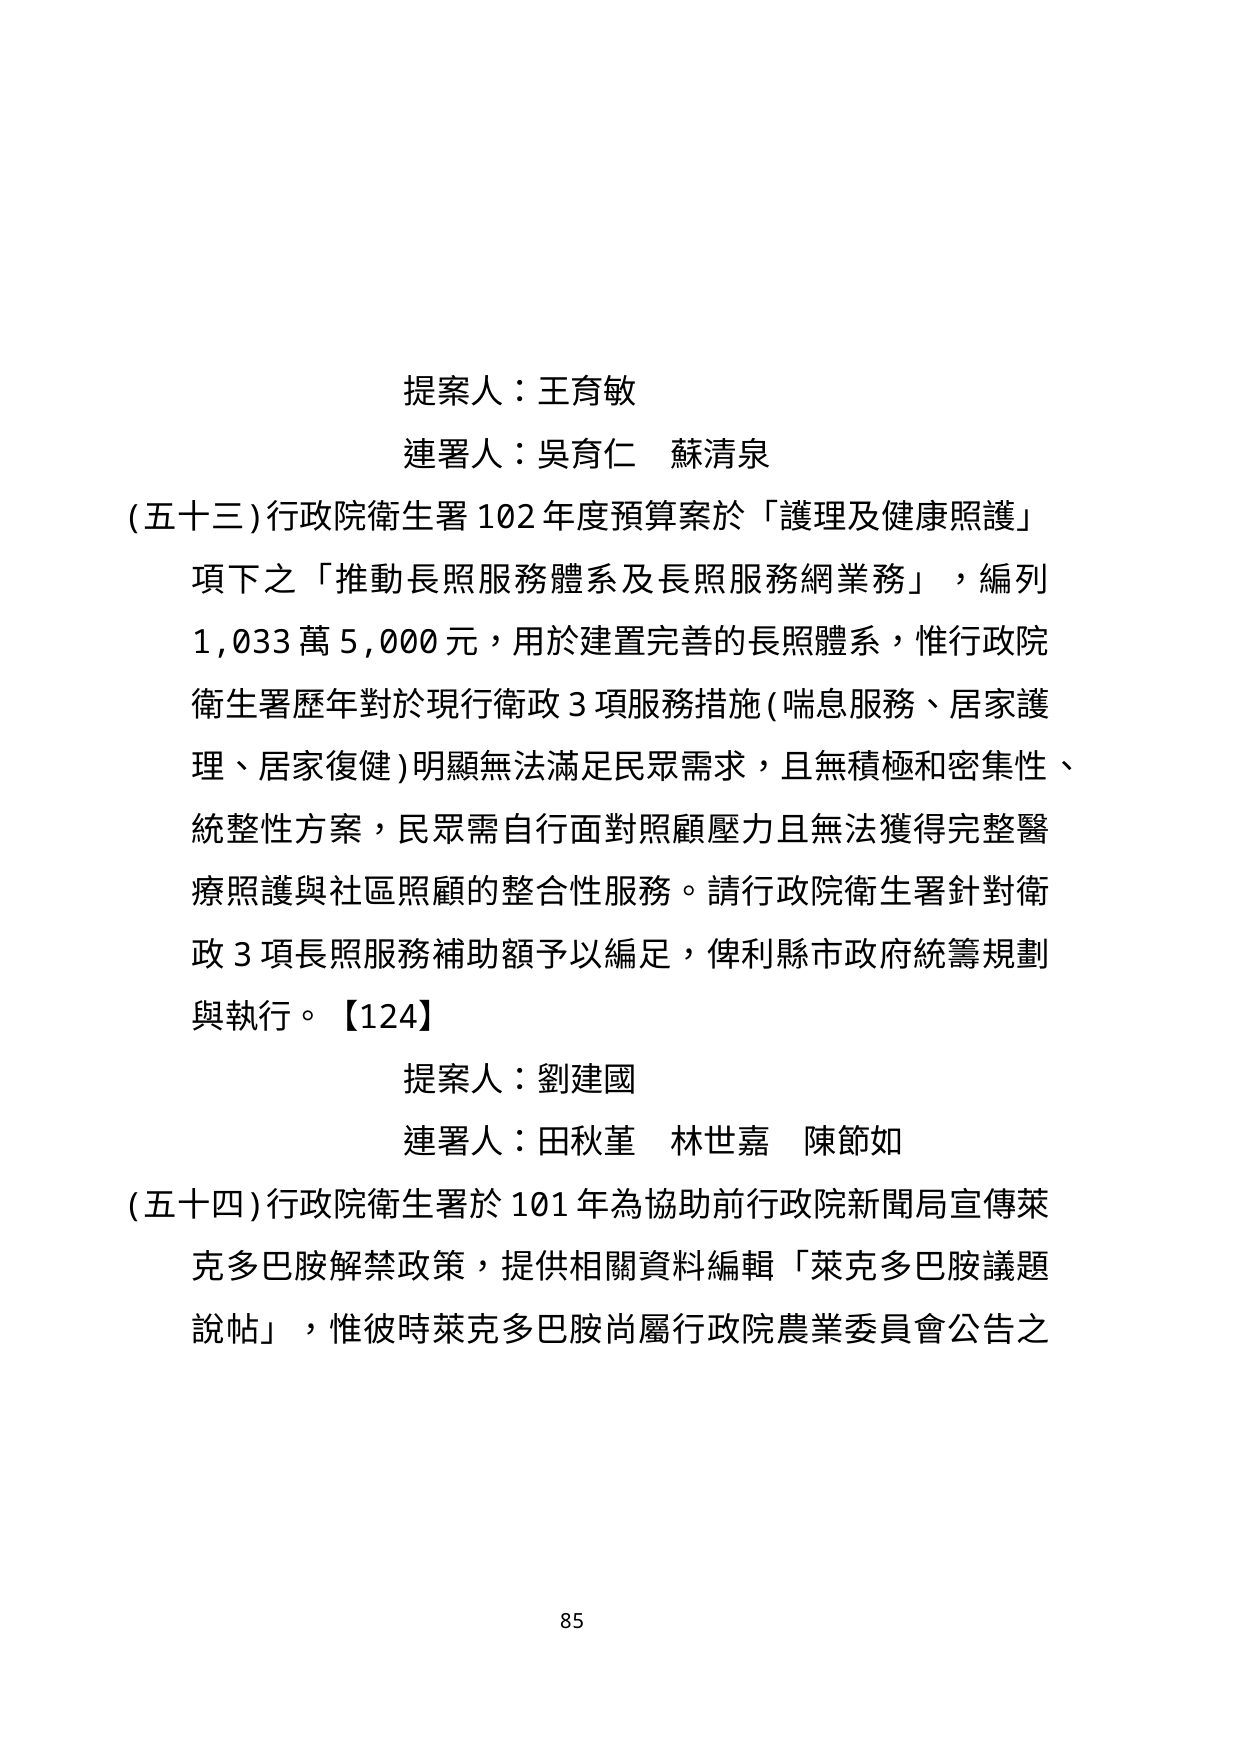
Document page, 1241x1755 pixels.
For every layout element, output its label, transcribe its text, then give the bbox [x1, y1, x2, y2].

text 連署人：田秋堇 林世嘉 陳節如 [94, 1097, 1050, 1160]
text (五十三)行政院衛生署102年度預算案於「護理及健康照護」項下之「推動長照服務體系及長照服務網業務」，編列1,033萬5,000元，用於建置完善的長照體系，惟行政院衛生署歷年對於現行衛政3項服務措施(喘息服務、居家護理、居家復健)明顯無法滿足民眾需求，且無積極和密集性、統整性方案，民眾需自行面對照顧壓力且無法獲得完整醫療照護與社區照顧的整合性服務。請行政院衛生署針對衛政3項長照服務補助額予以編足，俾利縣市政府統籌規劃與執行。【124】 [123, 472, 1050, 1035]
text (五十四)行政院衛生署於101年為協助前行政院新聞局宣傳萊克多巴胺解禁政策，提供相關資料編輯「萊克多巴胺議題說帖」，惟彼時萊克多巴胺尚屬行政院農業委員會公告之 [123, 1160, 1050, 1347]
text 連署人：吳育仁 蘇清泉 [94, 410, 1050, 472]
text 提案人：王育敏 [94, 347, 1050, 410]
text 提案人：劉建國 [94, 1035, 1050, 1097]
